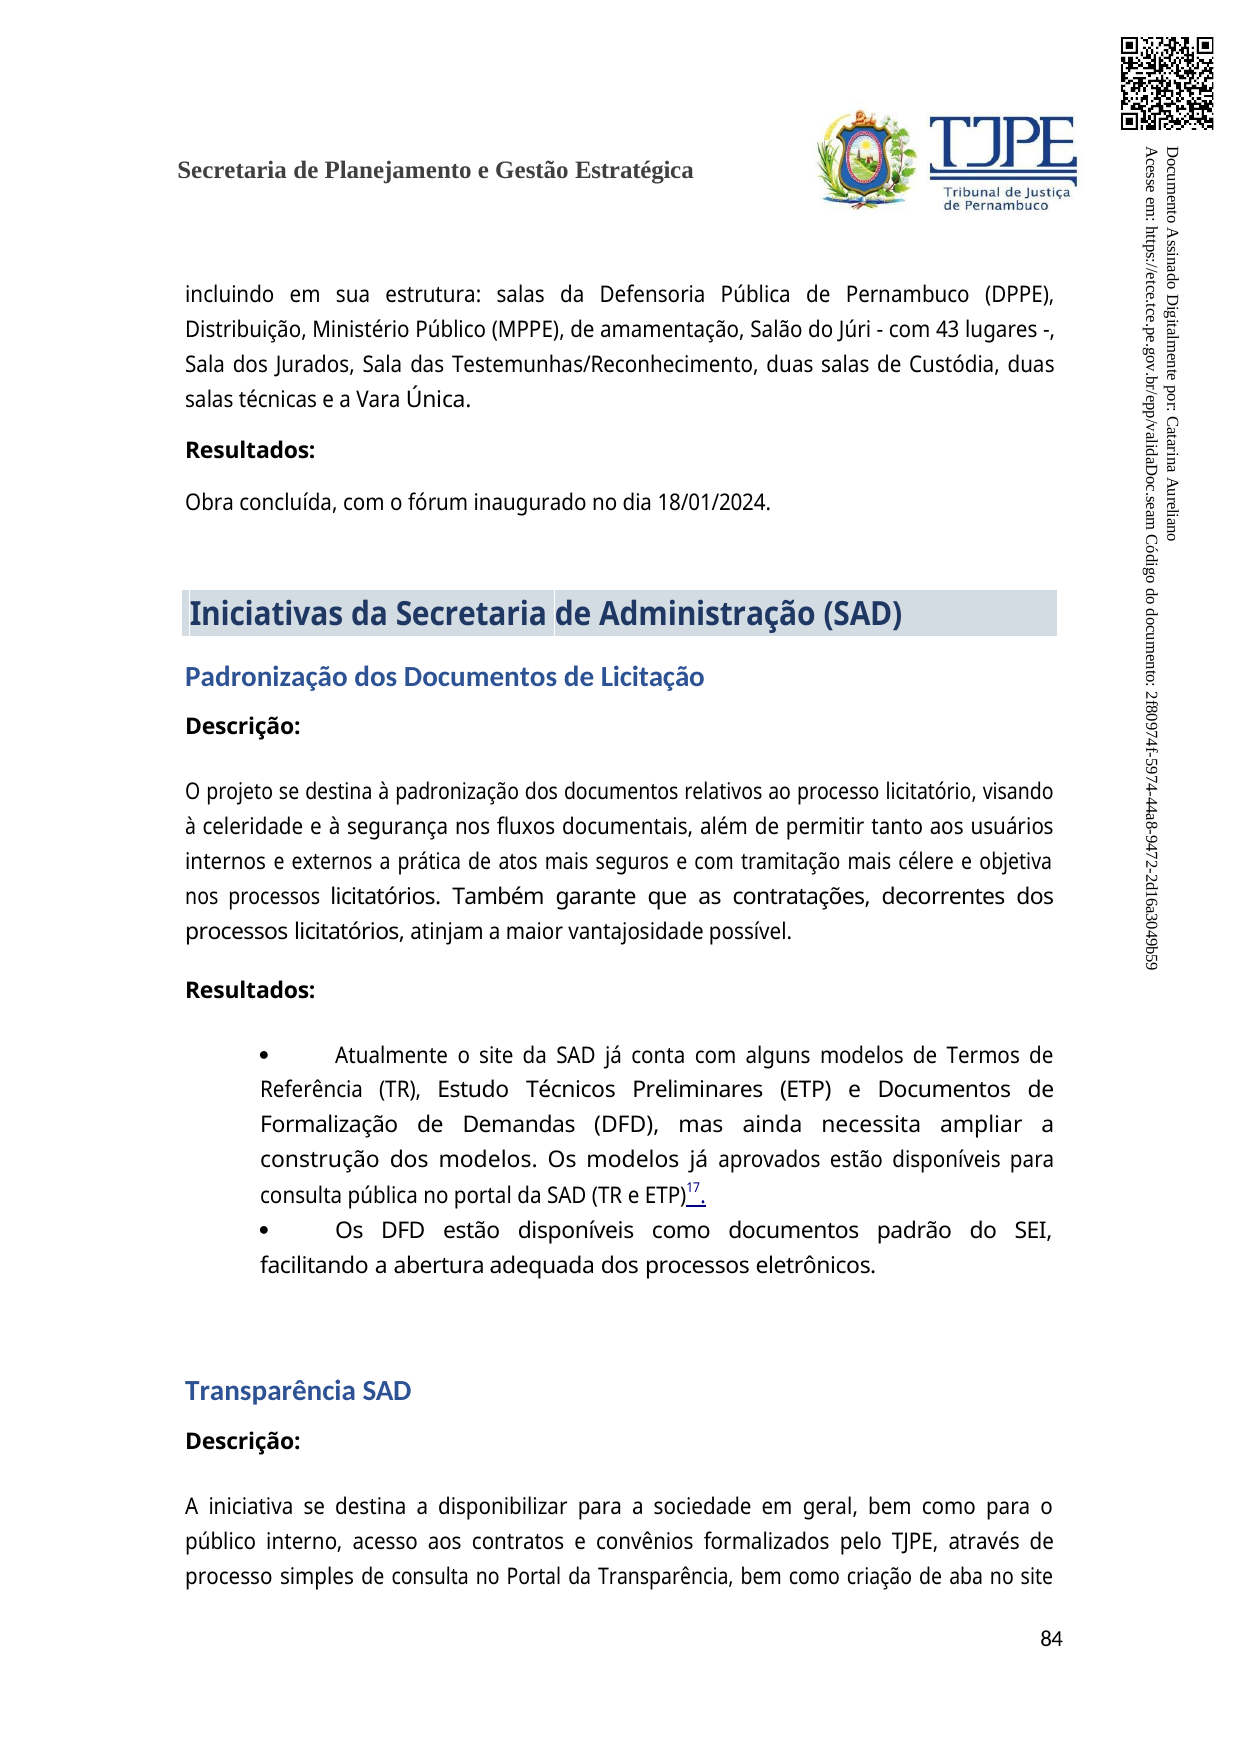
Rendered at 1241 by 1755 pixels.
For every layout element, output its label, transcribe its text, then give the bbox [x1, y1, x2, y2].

text Obra concluída, com o fórum inaugurado no dia 18/01/2024. [185, 486, 1093, 517]
text O projeto se destina à padronização dos documentos relativos ao processo licitatório, visando à celeridade e à segurança nos fluxos documentais, além de permitir tanto aos usuários internos e externos a prática de atos mais seguros e com tramitação mais célere e objetiva nos processos licitatórios. Também garante que as contratações, decorrentes dos processos licitatórios, atinjam a maior vantajosidade possível. [185, 775, 1054, 946]
list Os DFD estão disponíveis como documentos padrão do SEI, facilitando a abertura adequada dos processos eletrônicos. [260, 1214, 1053, 1280]
subtitle Resultados: [185, 434, 1093, 466]
subtitle Descrição: [185, 710, 1093, 742]
text A iniciativa se destina a disponibilizar para a sociedade em geral, bem como para o público interno, acesso aos contratos e convênios formalizados pelo TJPE, através de processo simples de consulta no Portal da Transparência, bem como criação de aba no site [185, 1490, 1054, 1591]
text Documento Assinado Digitalmente por: Catarina Aureliano [1164, 146, 1183, 975]
list Atualmente o site da SAD já conta com alguns modelos de Termos de Referência (TR), Estudo Técnicos Preliminares (ETP) e Documentos de Formalização de Demandas (DFD), mas ainda necessita ampliar a construção dos modelos. Os modelos já aprovados estão disponíveis para consulta pública no portal da SAD (TR e ETP)17. [260, 1039, 1054, 1210]
subtitle Iniciativas da Secretaria de Administração (SAD) [182, 590, 1093, 636]
text Acesse em: https://etce.tce.pe.gov.br/epp/validaDoc.seam Código do documento: 2f80974f-5974-44a8-9472-2d16a3049b59 [1143, 146, 1162, 975]
subtitle Padronização dos Documentos de Licitação [185, 658, 1093, 693]
text incluindo em sua estrutura: salas da Defensoria Pública de Pernambuco (DPPE), Distribuição, Ministério Público (MPPE), de amamentação, Salão do Júri - com 43 lugares -, Sala dos Jurados, Sala das Testemunhas/Reconhecimento, duas salas de Custódia, duas salas técnicas e a Vara Única. [185, 278, 1055, 414]
text Secretaria de Planejamento e Gestão Estratégica [177, 155, 796, 183]
subtitle Resultados: [185, 974, 1093, 1005]
subtitle Descrição: [185, 1425, 1093, 1456]
subtitle Transparência SAD [185, 1372, 1093, 1408]
